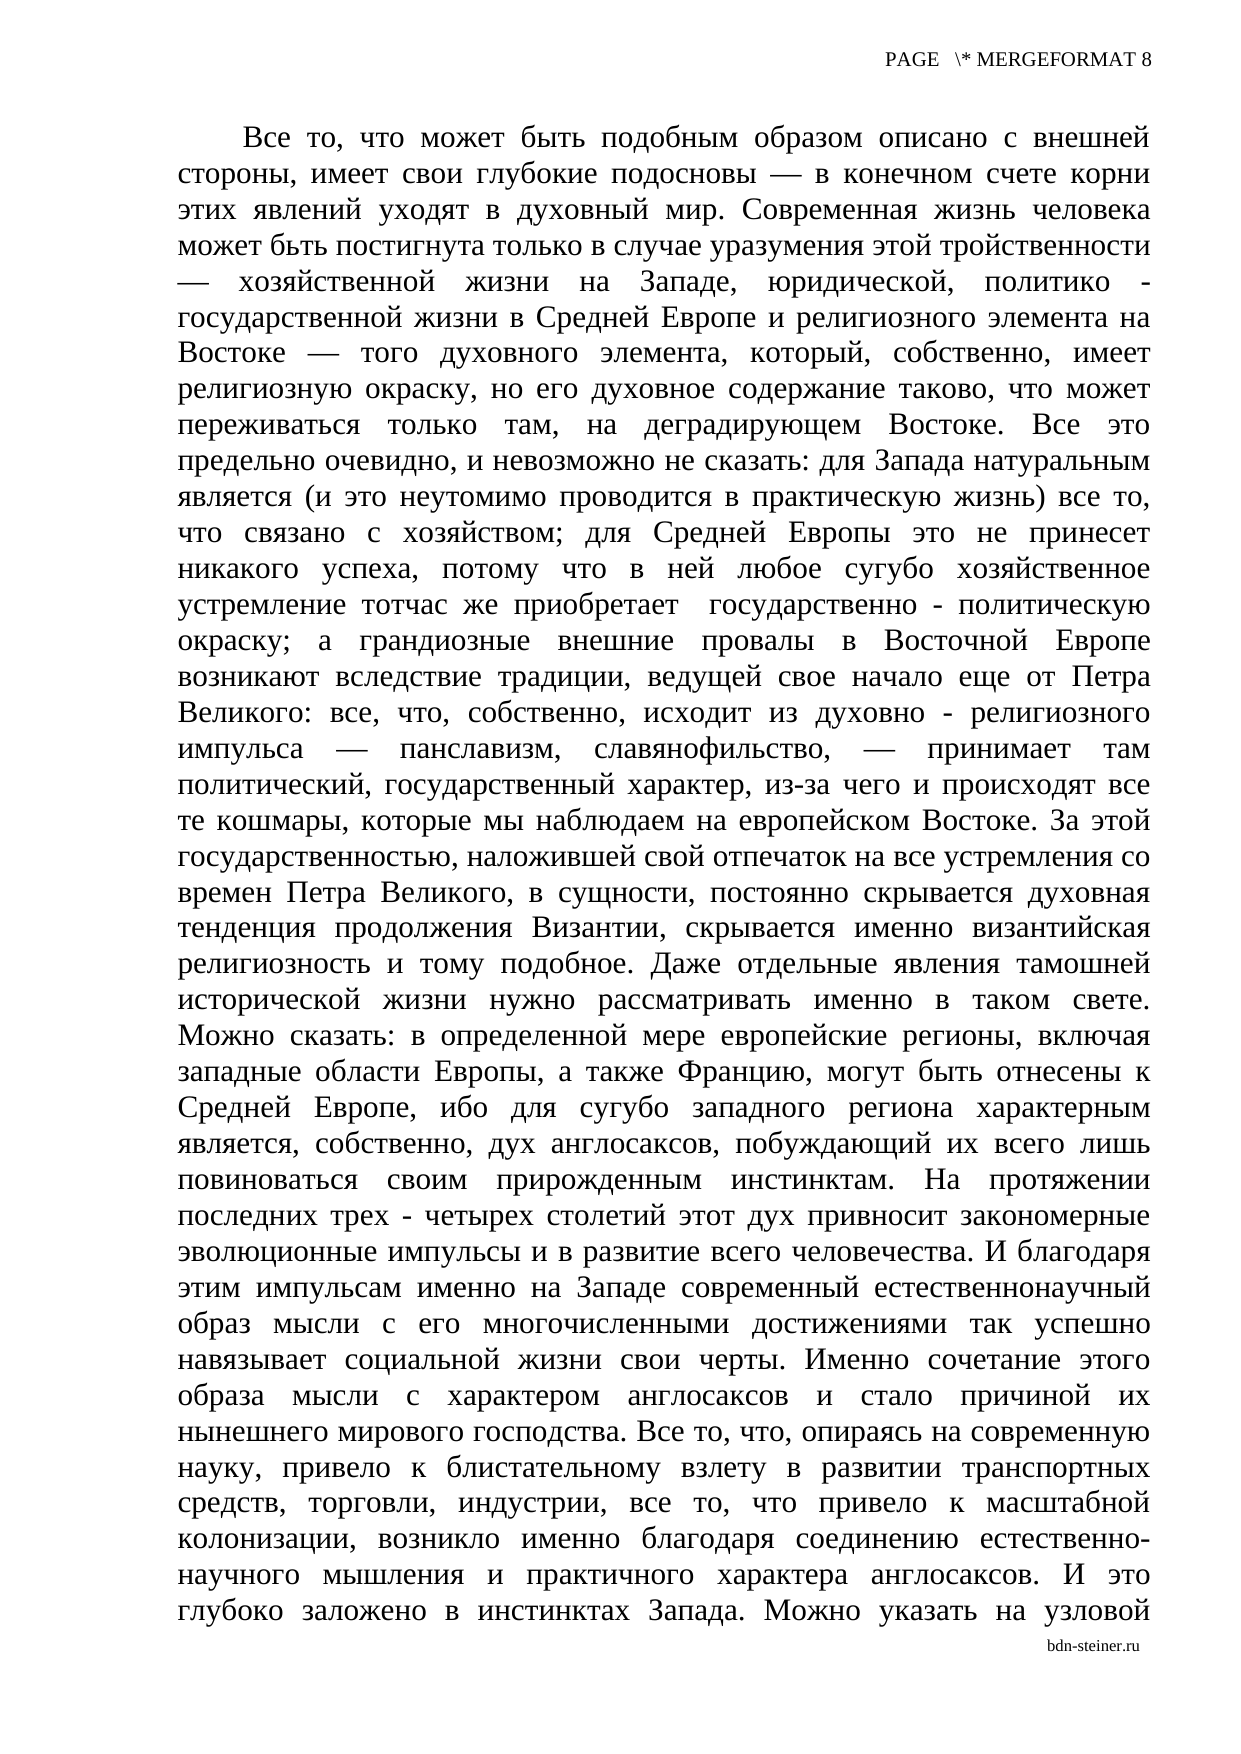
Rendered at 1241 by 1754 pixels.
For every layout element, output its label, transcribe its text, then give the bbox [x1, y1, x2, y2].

text Все то, что может быть подобным образом описано с внешней стороны, имеет свои глубокие подосновы — в конечном счете корни этих явлений уходят в духовный мир. Современная жизнь человека может бьть постигнута только в случае уразумения этой тройственности — хозяйственной жизни на Западе, юридической, политико - государственной жизни в Средней Европе и религиозного элемента на Востоке — того духовного элемента, который, собственно, имеет религиозную окраску, но его духовное содержание таково, что может переживаться только там, на деградирующем Востоке. Все это предельно очевидно, и невозможно не сказать: для Запада натуральным является (и это неутомимо проводится в практическую жизнь) все то, что связано с хозяйством; для Средней Европы это не принесет никакого успеха, потому что в ней любое сугубо хозяйственное устремление тотчас же приобретает государственно - политическую окраску; а грандиозные внешние провалы в Восточной Европе возникают вследствие традиции, ведущей свое начало еще от Петра Великого: все, что, собственно, исходит из духовно - религиозного импульса — панславизм, славянофильство, — принимает там политический, государственный характер, из-за чего и происходят все те кошмары, которые мы наблюдаем на европейском Востоке. За этой государственностью, наложившей свой отпечаток на все устремления со времен Петра Великого, в сущности, постоянно скрывается духовная тенденция продолжения Византии, скрывается именно византийская религиозность и тому подобное. Даже отдельные явления тамошней исторической жизни нужно рассматривать именно в таком свете. Можно сказать: в определенной мере европейские регионы, включая западные области Европы, а также Францию, могут быть отнесены к Средней Европе, ибо для сугубо западного региона характерным является, собственно, дух англосаксов, побуждающий их всего лишь повиноваться своим прирожденным инстинктам. На протяжении последних трех - четырех столетий этот дух привносит закономерные эволюционные импульсы и в развитие всего человечества. И благодаря этим импульсам именно на Западе современный естественнонаучный образ мысли с его многочисленными достижениями так успешно навязывает социальной жизни свои черты. Именно сочетание этого образа мысли с характером англосаксов и стало причиной их нынешнего мирового господства. Все то, что, опираясь на современную науку, привело к блистательному взлету в развитии транспортных средств, торговли, индустрии, все то, что привело к масштабной колонизации, возникло именно благодаря соединению естественно-научного мышления и практичного характера англосаксов. И это глубоко заложено в инстинктах Запада. Можно указать на узловой [177, 118, 1152, 1627]
